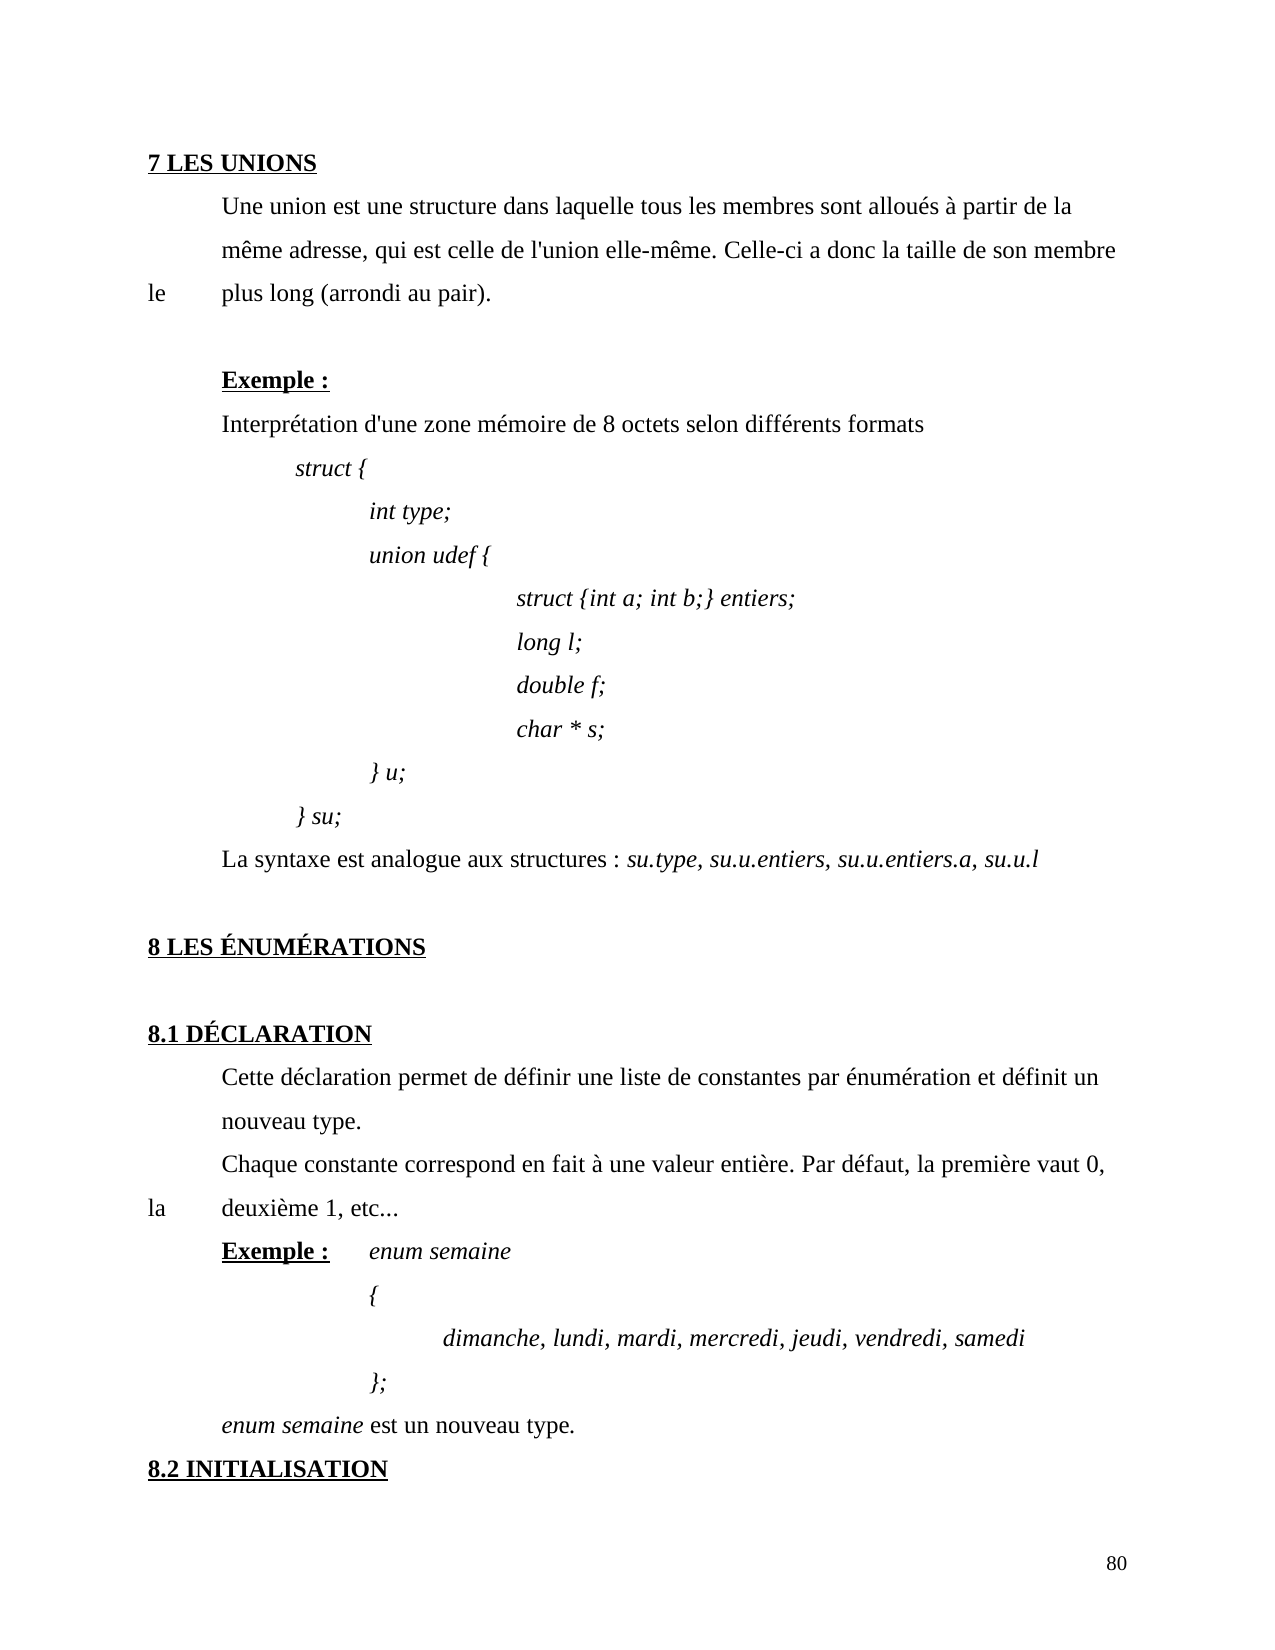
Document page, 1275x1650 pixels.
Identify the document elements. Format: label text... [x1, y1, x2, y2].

text 8.2 Initialisation [148, 1454, 1127, 1483]
text { [221, 1280, 1127, 1309]
text union udef { [148, 539, 1127, 568]
text } su; [148, 801, 1127, 830]
text double f; [148, 670, 1127, 699]
text struct {int a; int b;} entiers; [148, 583, 1127, 612]
text Exemple : enum semaine [148, 1236, 1127, 1265]
text }; [221, 1367, 1127, 1396]
text Exemple : [148, 365, 1127, 394]
text char * s; [148, 714, 1127, 743]
text enum semaine est un nouveau type. [148, 1410, 1127, 1439]
text struct { [148, 452, 1127, 481]
text long l; [148, 627, 1127, 656]
text int type; [148, 496, 1127, 525]
text La syntaxe est analogue aux structures : su.type, su.u.entiers, su.u.entiers.a, su.u.l [148, 844, 1127, 873]
text Une union est une structure dans laquelle tous les membres sont alloués à partir de la même adresse, qui est celle de l'union elle-même. Celle-ci a donc la taille de son membre le plus long (arrondi au pair). [148, 191, 1127, 307]
text 7 Les unions [148, 148, 1127, 177]
text } u; [148, 757, 1127, 786]
text dimanche, lundi, mardi, mercredi, jeudi, vendredi, samedi [148, 1323, 1127, 1352]
text Interprétation d'une zone mémoire de 8 octets selon différents formats [148, 409, 1127, 438]
text 8.1 Déclaration [148, 1018, 1127, 1047]
text 8 Les énumérations [148, 931, 1127, 960]
text Chaque constante correspond en fait à une valeur entière. Par défaut, la première vaut 0, la deuxième 1, etc... [148, 1149, 1127, 1222]
text Cette déclaration permet de définir une liste de constantes par énumération et définit un nouveau type. [148, 1062, 1127, 1134]
